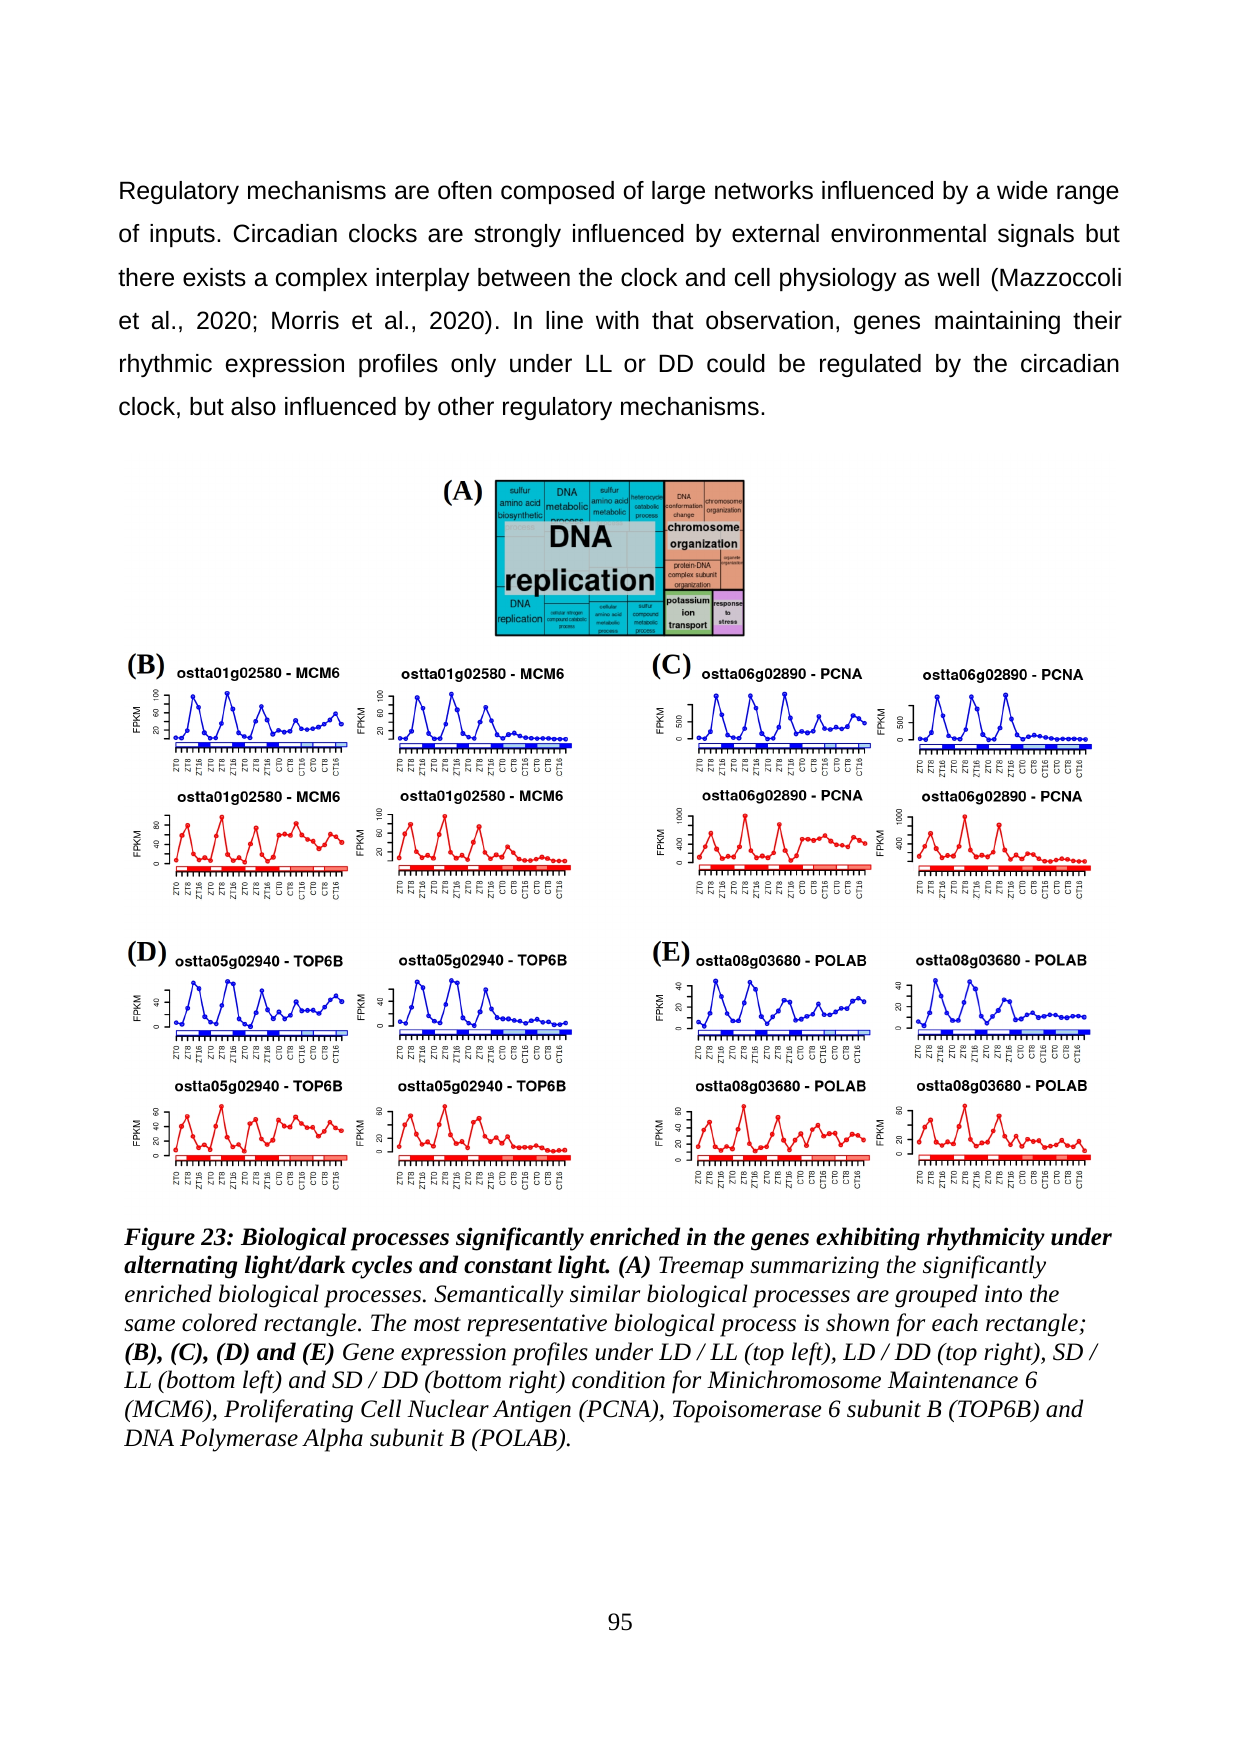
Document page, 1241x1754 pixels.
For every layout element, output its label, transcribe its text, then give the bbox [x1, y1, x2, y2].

text Figure 23: Biological processes significantly enriched in the genes exhibiting rhythmicity under alternating light/dark cycles and constant light. (A) Treemap summarizing the significantly enriched biological processes. Semantically similar biological processes are grouped into the same colored rectangle. The most representative biological process is shown for each rectangle; (B), (C), (D) and (E) Gene expression profiles under LD / LL (top left), LD / DD (top right), SD / LL (bottom left) and SD / DD (bottom right) condition for Minichromosome Maintenance 6 (MCM6), Proliferating Cell Nuclear Antigen (PCNA), Topoisomerase 6 subunit B (TOP6B) and DNA Polymerase Alpha subunit B (POLAB). [124, 1222, 1116, 1452]
picture [124, 453, 1117, 1222]
text Regulatory mechanisms are often composed of large networks influenced by a wide range of inputs. Circadian clocks are strongly influenced by external environmental signals but there exists a complex interplay between the clock and cell physiology as well (Mazzoccoli et al., 2020; Morris et al., 2020)⁠. In line with that observation, genes maintaining their rhythmic expression profiles only under LL or DD could be regulated by the circadian clock, but also influenced by other regulatory mechanisms. [118, 176, 1122, 421]
